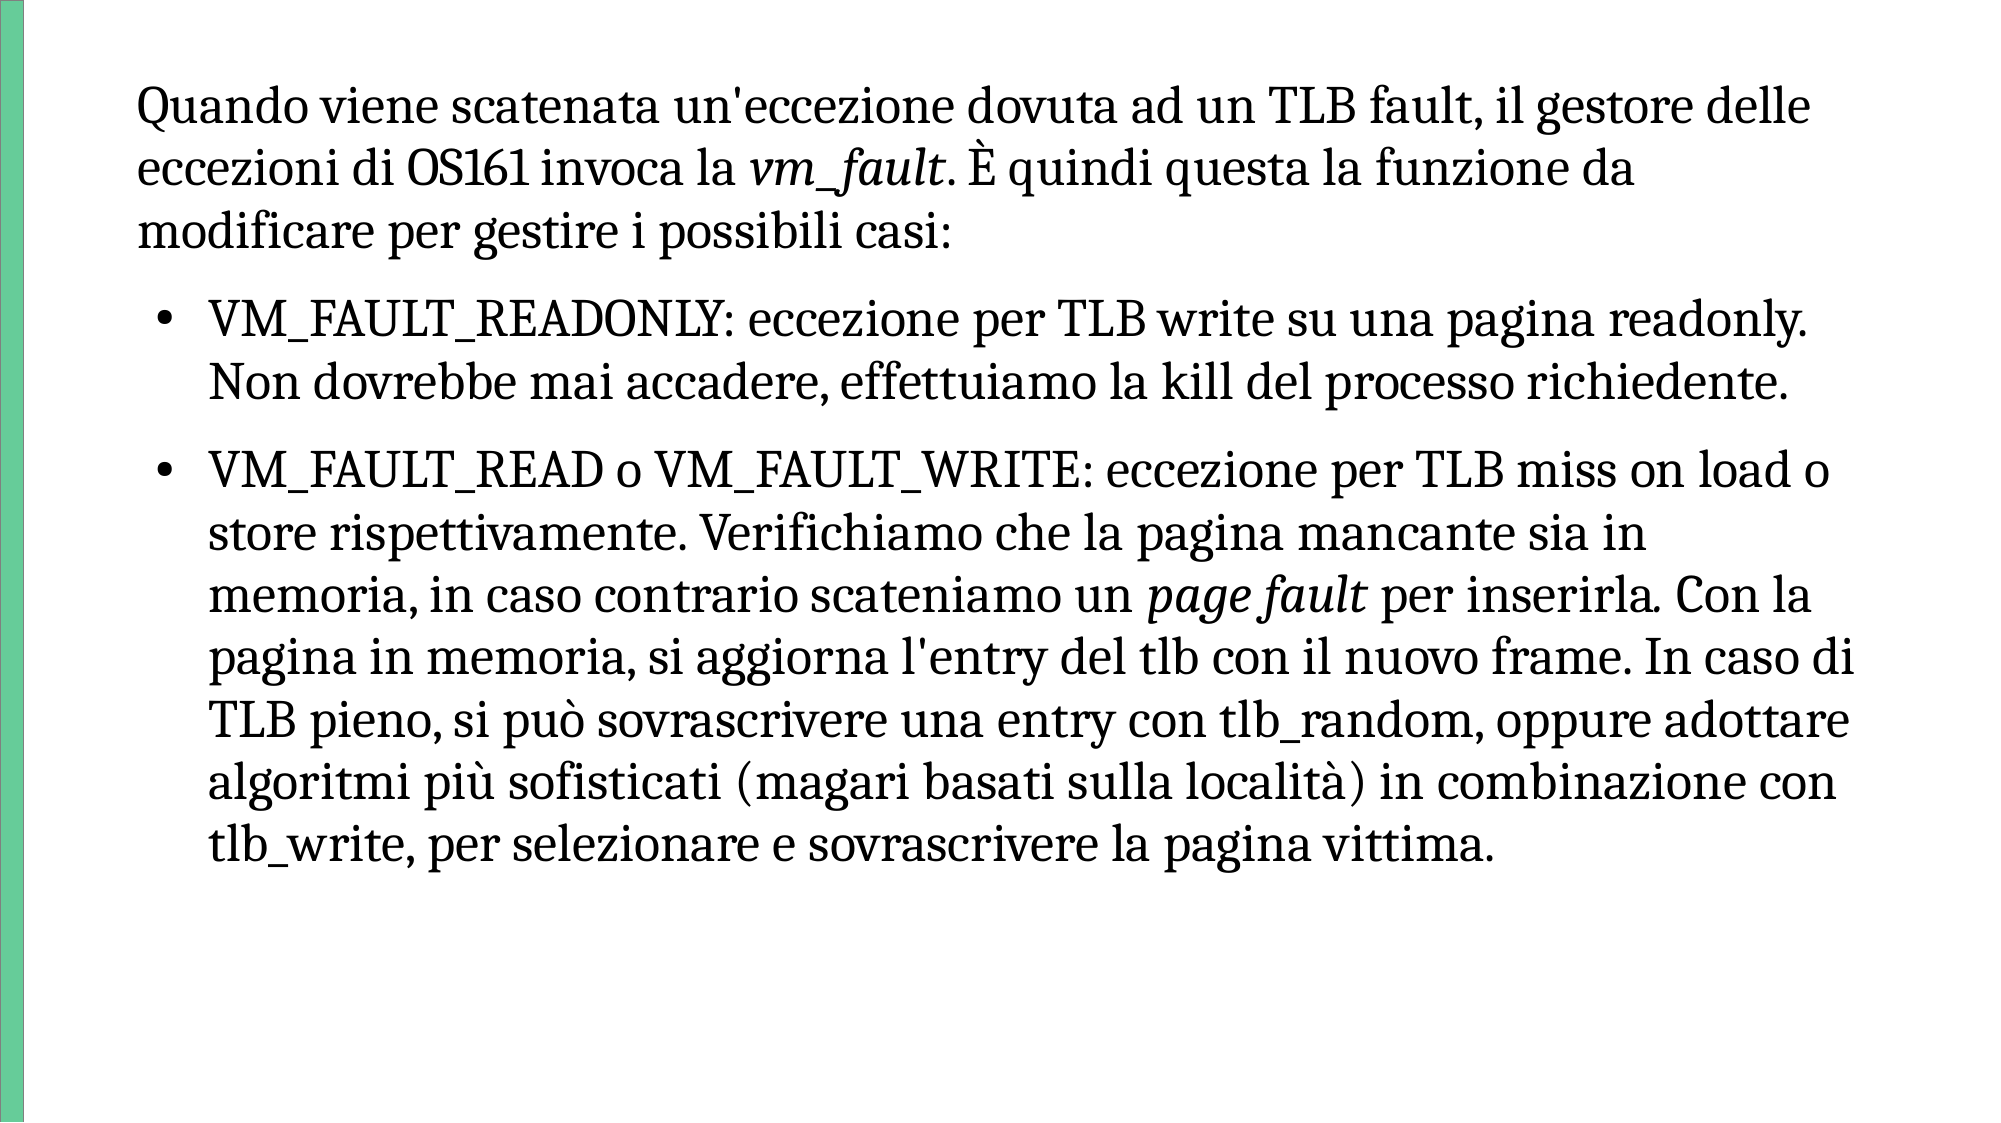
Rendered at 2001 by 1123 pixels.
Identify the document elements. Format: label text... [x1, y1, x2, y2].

list Quando viene scatenata un'eccezione dovuta ad un TLB fault, il gestore delle eccezioni di OS161 invoca la vm_fault. È quindi questa la funzione da modificare per gestire i possibili casi: VM_FAULT_READONLY: eccezione per TLB write su una pagina readonly. Non dovrebbe mai accadere, effettuiamo la kill del processo richiedente. VM_FAULT_READ o VM_FAULT_WRITE: eccezione per TLB miss on load o store rispettivamente. Verifichiamo che la pagina mancante sia in memoria, in caso contrario scateniamo un page fault per inserirla. Con la pagina in memoria, si aggiorna l'entry del tlb con il nuovo frame. In caso di TLB pieno, si può sovrascrivere una entry con tlb_random, oppure adottare algoritmi più sofisticati (magari basati sulla località) in combinazione con tlb_write, per selezionare e sovrascrivere la pagina vittima. [137, 74, 1863, 1122]
text_box [0, 0, 24, 1122]
